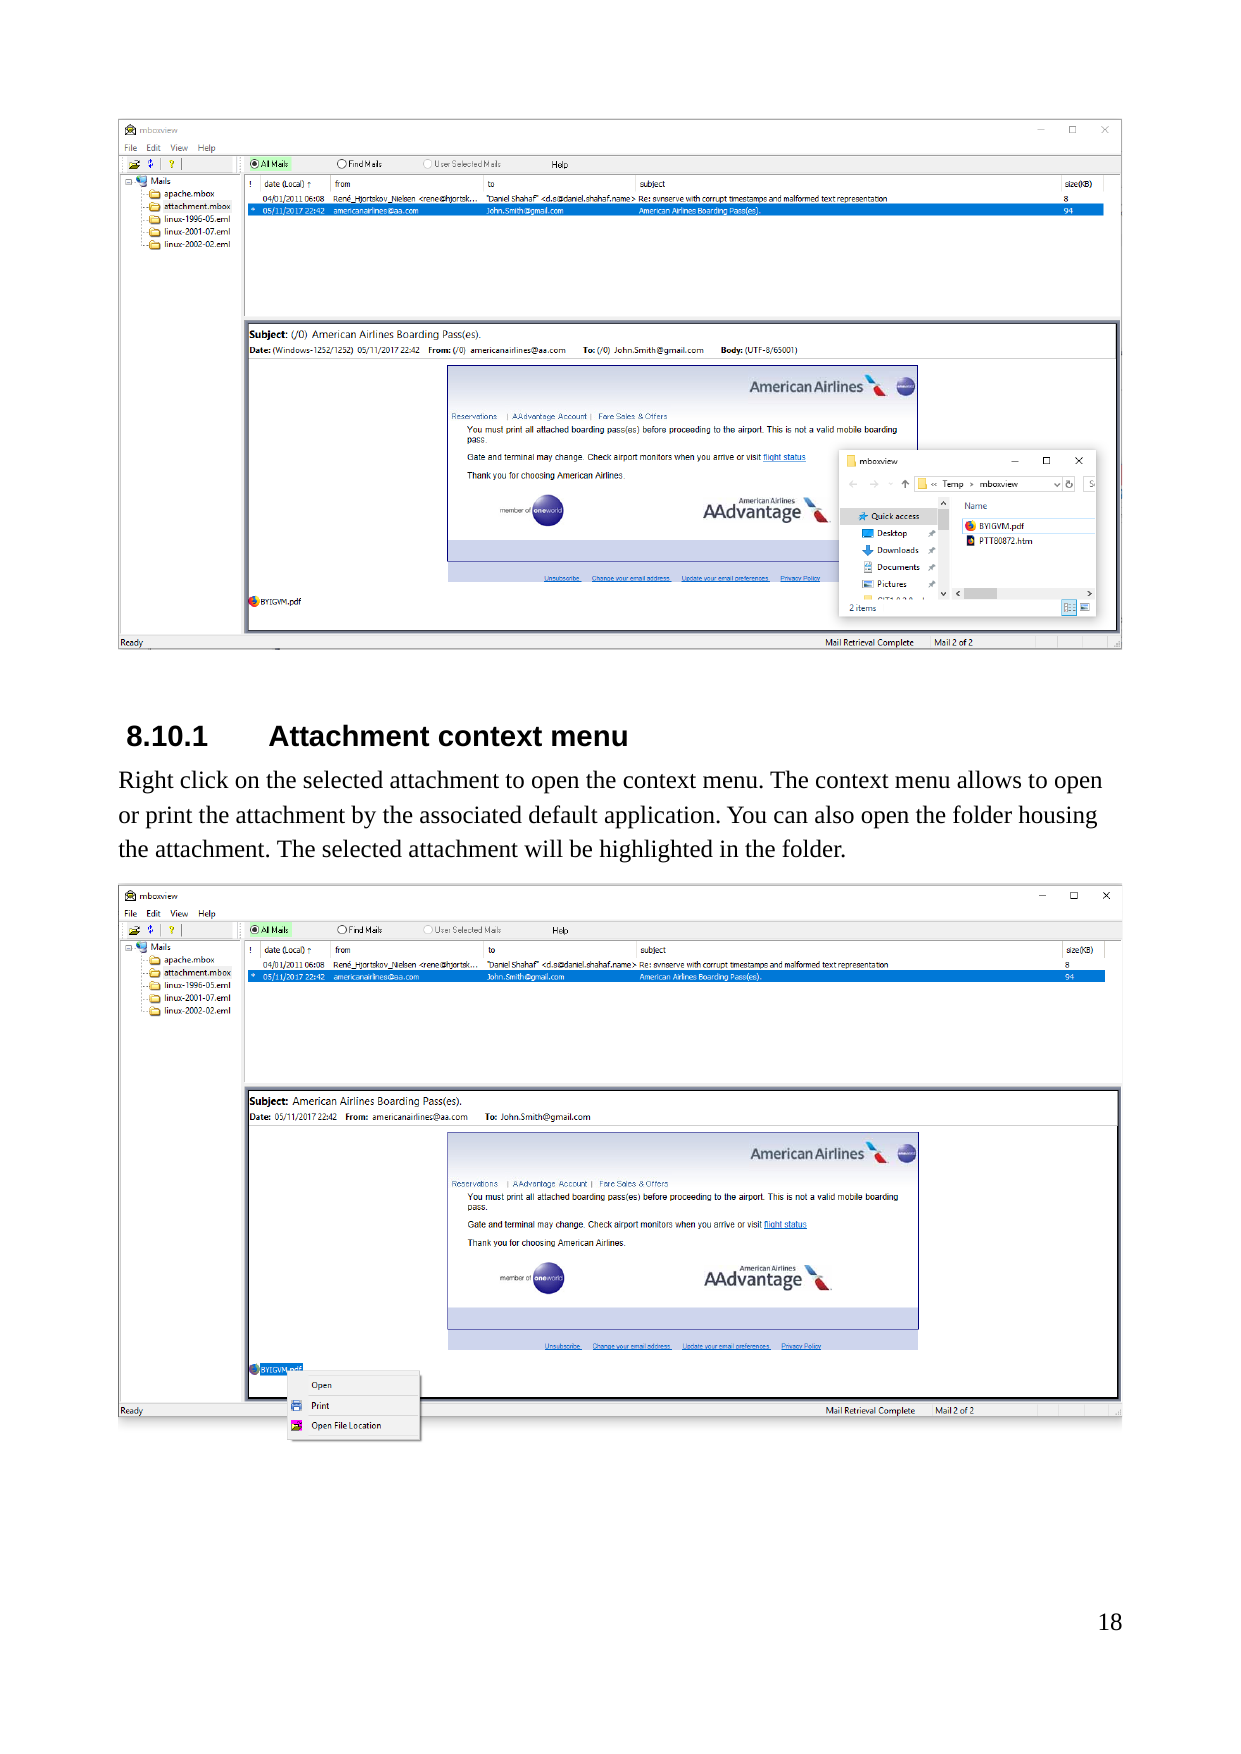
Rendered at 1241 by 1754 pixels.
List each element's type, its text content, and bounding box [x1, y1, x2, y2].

picture [118, 118, 1123, 650]
picture [118, 883, 1123, 1443]
subtitle Attachment context menu [118, 719, 1122, 753]
text Right click on the selected attachment to open the context menu. The context menu allows to open or print the attachment by the associated default application. You can also open the folder housing the attachment. The selected attachment will be highlighted in the folder. [118, 765, 1122, 863]
